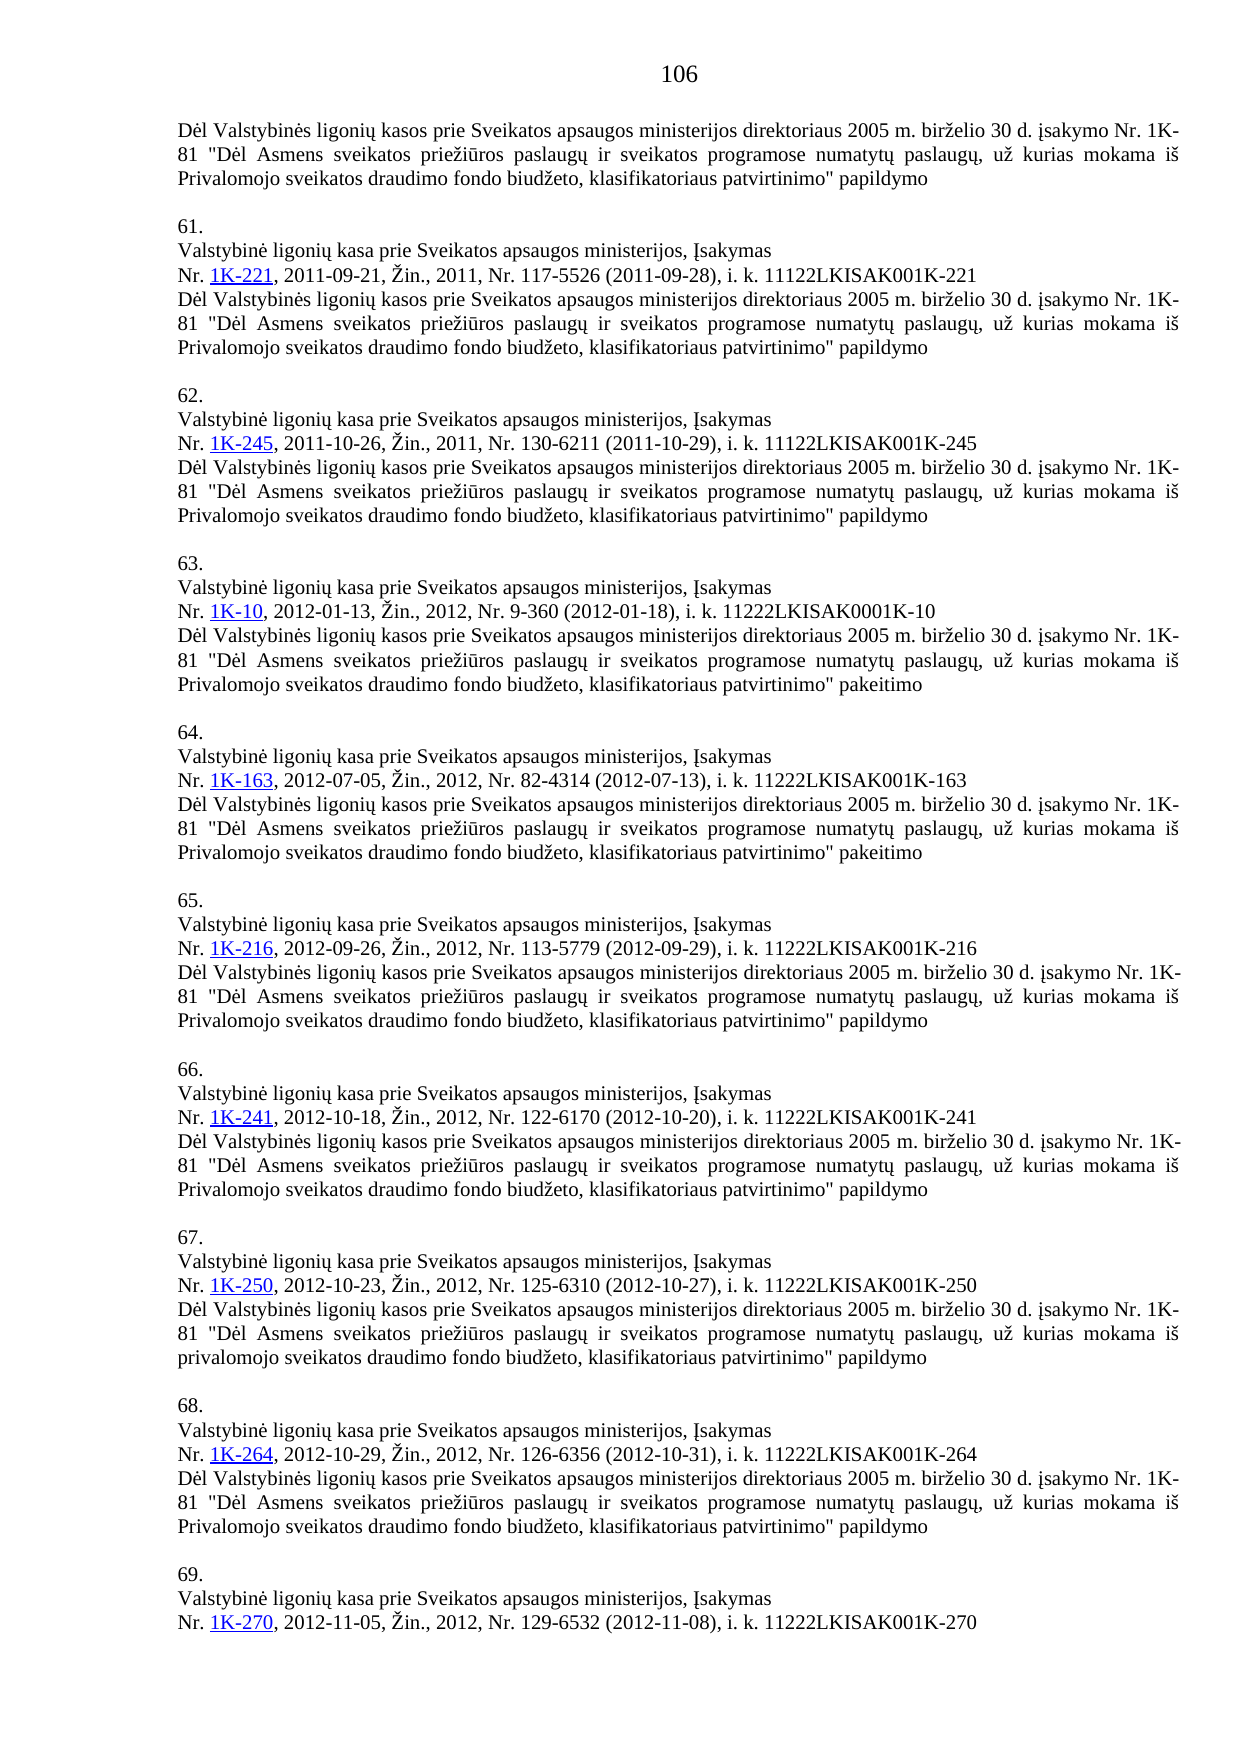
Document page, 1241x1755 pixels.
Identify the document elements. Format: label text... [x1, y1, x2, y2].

text Valstybinė ligonių kasa prie Sveikatos apsaugos ministerijos, Įsakymas [177, 238, 1181, 262]
text Nr. 1K-250, 2012-10-23, Žin., 2012, Nr. 125-6310 (2012-10-27), i. k. 11222LKISAK001K-250 [177, 1273, 1181, 1297]
text 64. [177, 720, 1181, 744]
text 66. [177, 1057, 1181, 1081]
text Valstybinė ligonių kasa prie Sveikatos apsaugos ministerijos, Įsakymas [177, 1249, 1181, 1273]
text 62. [177, 383, 1181, 407]
text Nr. 1K-270, 2012-11-05, Žin., 2012, Nr. 129-6532 (2012-11-08), i. k. 11222LKISAK001K-270 [177, 1610, 1181, 1634]
text Dėl Valstybinės ligonių kasos prie Sveikatos apsaugos ministerijos direktoriaus 2005 m. birželio 30 d. įsakymo Nr. 1K-81 "Dėl Asmens sveikatos priežiūros paslaugų ir sveikatos programose numatytų paslaugų, už kurias mokama iš Privalomojo sveikatos draudimo fondo biudžeto, klasifikatoriaus patvirtinimo" papildymo [177, 287, 1181, 359]
text 69. [177, 1562, 1181, 1586]
text Valstybinė ligonių kasa prie Sveikatos apsaugos ministerijos, Įsakymas [177, 575, 1181, 599]
text Nr. 1K-216, 2012-09-26, Žin., 2012, Nr. 113-5779 (2012-09-29), i. k. 11222LKISAK001K-216 [177, 936, 1181, 960]
text Dėl Valstybinės ligonių kasos prie Sveikatos apsaugos ministerijos direktoriaus 2005 m. birželio 30 d. įsakymo Nr. 1K-81 "Dėl Asmens sveikatos priežiūros paslaugų ir sveikatos programose numatytų paslaugų, už kurias mokama iš Privalomojo sveikatos draudimo fondo biudžeto, klasifikatoriaus patvirtinimo" papildymo [177, 455, 1181, 527]
text Dėl Valstybinės ligonių kasos prie Sveikatos apsaugos ministerijos direktoriaus 2005 m. birželio 30 d. įsakymo Nr. 1K-81 "Dėl Asmens sveikatos priežiūros paslaugų ir sveikatos programose numatytų paslaugų, už kurias mokama iš Privalomojo sveikatos draudimo fondo biudžeto, klasifikatoriaus patvirtinimo" pakeitimo [177, 623, 1181, 696]
text Nr. 1K-264, 2012-10-29, Žin., 2012, Nr. 126-6356 (2012-10-31), i. k. 11222LKISAK001K-264 [177, 1442, 1181, 1466]
text 68. [177, 1393, 1181, 1417]
text Nr. 1K-163, 2012-07-05, Žin., 2012, Nr. 82-4314 (2012-07-13), i. k. 11222LKISAK001K-163 [177, 768, 1181, 792]
text Nr. 1K-221, 2011-09-21, Žin., 2011, Nr. 117-5526 (2011-09-28), i. k. 11122LKISAK001K-221 [177, 262, 1181, 287]
text Valstybinė ligonių kasa prie Sveikatos apsaugos ministerijos, Įsakymas [177, 744, 1181, 768]
text Dėl Valstybinės ligonių kasos prie Sveikatos apsaugos ministerijos direktoriaus 2005 m. birželio 30 d. įsakymo Nr. 1K-81 "Dėl Asmens sveikatos priežiūros paslaugų ir sveikatos programose numatytų paslaugų, už kurias mokama iš Privalomojo sveikatos draudimo fondo biudžeto, klasifikatoriaus patvirtinimo" papildymo [177, 1129, 1181, 1201]
text 67. [177, 1225, 1181, 1249]
text Valstybinė ligonių kasa prie Sveikatos apsaugos ministerijos, Įsakymas [177, 1417, 1181, 1442]
text Dėl Valstybinės ligonių kasos prie Sveikatos apsaugos ministerijos direktoriaus 2005 m. birželio 30 d. įsakymo Nr. 1K-81 "Dėl Asmens sveikatos priežiūros paslaugų ir sveikatos programose numatytų paslaugų, už kurias mokama iš privalomojo sveikatos draudimo fondo biudžeto, klasifikatoriaus patvirtinimo" papildymo [177, 1297, 1181, 1369]
text Dėl Valstybinės ligonių kasos prie Sveikatos apsaugos ministerijos direktoriaus 2005 m. birželio 30 d. įsakymo Nr. 1K-81 "Dėl Asmens sveikatos priežiūros paslaugų ir sveikatos programose numatytų paslaugų, už kurias mokama iš Privalomojo sveikatos draudimo fondo biudžeto, klasifikatoriaus patvirtinimo" papildymo [177, 1466, 1181, 1538]
text Valstybinė ligonių kasa prie Sveikatos apsaugos ministerijos, Įsakymas [177, 1586, 1181, 1610]
text Dėl Valstybinės ligonių kasos prie Sveikatos apsaugos ministerijos direktoriaus 2005 m. birželio 30 d. įsakymo Nr. 1K-81 "Dėl Asmens sveikatos priežiūros paslaugų ir sveikatos programose numatytų paslaugų, už kurias mokama iš Privalomojo sveikatos draudimo fondo biudžeto, klasifikatoriaus patvirtinimo" pakeitimo [177, 792, 1181, 864]
text 65. [177, 888, 1181, 912]
text Nr. 1K-245, 2011-10-26, Žin., 2011, Nr. 130-6211 (2011-10-29), i. k. 11122LKISAK001K-245 [177, 431, 1181, 455]
text Dėl Valstybinės ligonių kasos prie Sveikatos apsaugos ministerijos direktoriaus 2005 m. birželio 30 d. įsakymo Nr. 1K-81 "Dėl Asmens sveikatos priežiūros paslaugų ir sveikatos programose numatytų paslaugų, už kurias mokama iš Privalomojo sveikatos draudimo fondo biudžeto, klasifikatoriaus patvirtinimo" papildymo [177, 118, 1181, 190]
text Valstybinė ligonių kasa prie Sveikatos apsaugos ministerijos, Įsakymas [177, 1081, 1181, 1105]
text Nr. 1K-241, 2012-10-18, Žin., 2012, Nr. 122-6170 (2012-10-20), i. k. 11222LKISAK001K-241 [177, 1105, 1181, 1129]
text 63. [177, 551, 1181, 575]
text Valstybinė ligonių kasa prie Sveikatos apsaugos ministerijos, Įsakymas [177, 407, 1181, 431]
text Dėl Valstybinės ligonių kasos prie Sveikatos apsaugos ministerijos direktoriaus 2005 m. birželio 30 d. įsakymo Nr. 1K-81 "Dėl Asmens sveikatos priežiūros paslaugų ir sveikatos programose numatytų paslaugų, už kurias mokama iš Privalomojo sveikatos draudimo fondo biudžeto, klasifikatoriaus patvirtinimo" papildymo [177, 960, 1181, 1032]
text 61. [177, 214, 1181, 238]
text Valstybinė ligonių kasa prie Sveikatos apsaugos ministerijos, Įsakymas [177, 912, 1181, 936]
text Nr. 1K-10, 2012-01-13, Žin., 2012, Nr. 9-360 (2012-01-18), i. k. 11222LKISAK0001K-10 [177, 599, 1181, 623]
